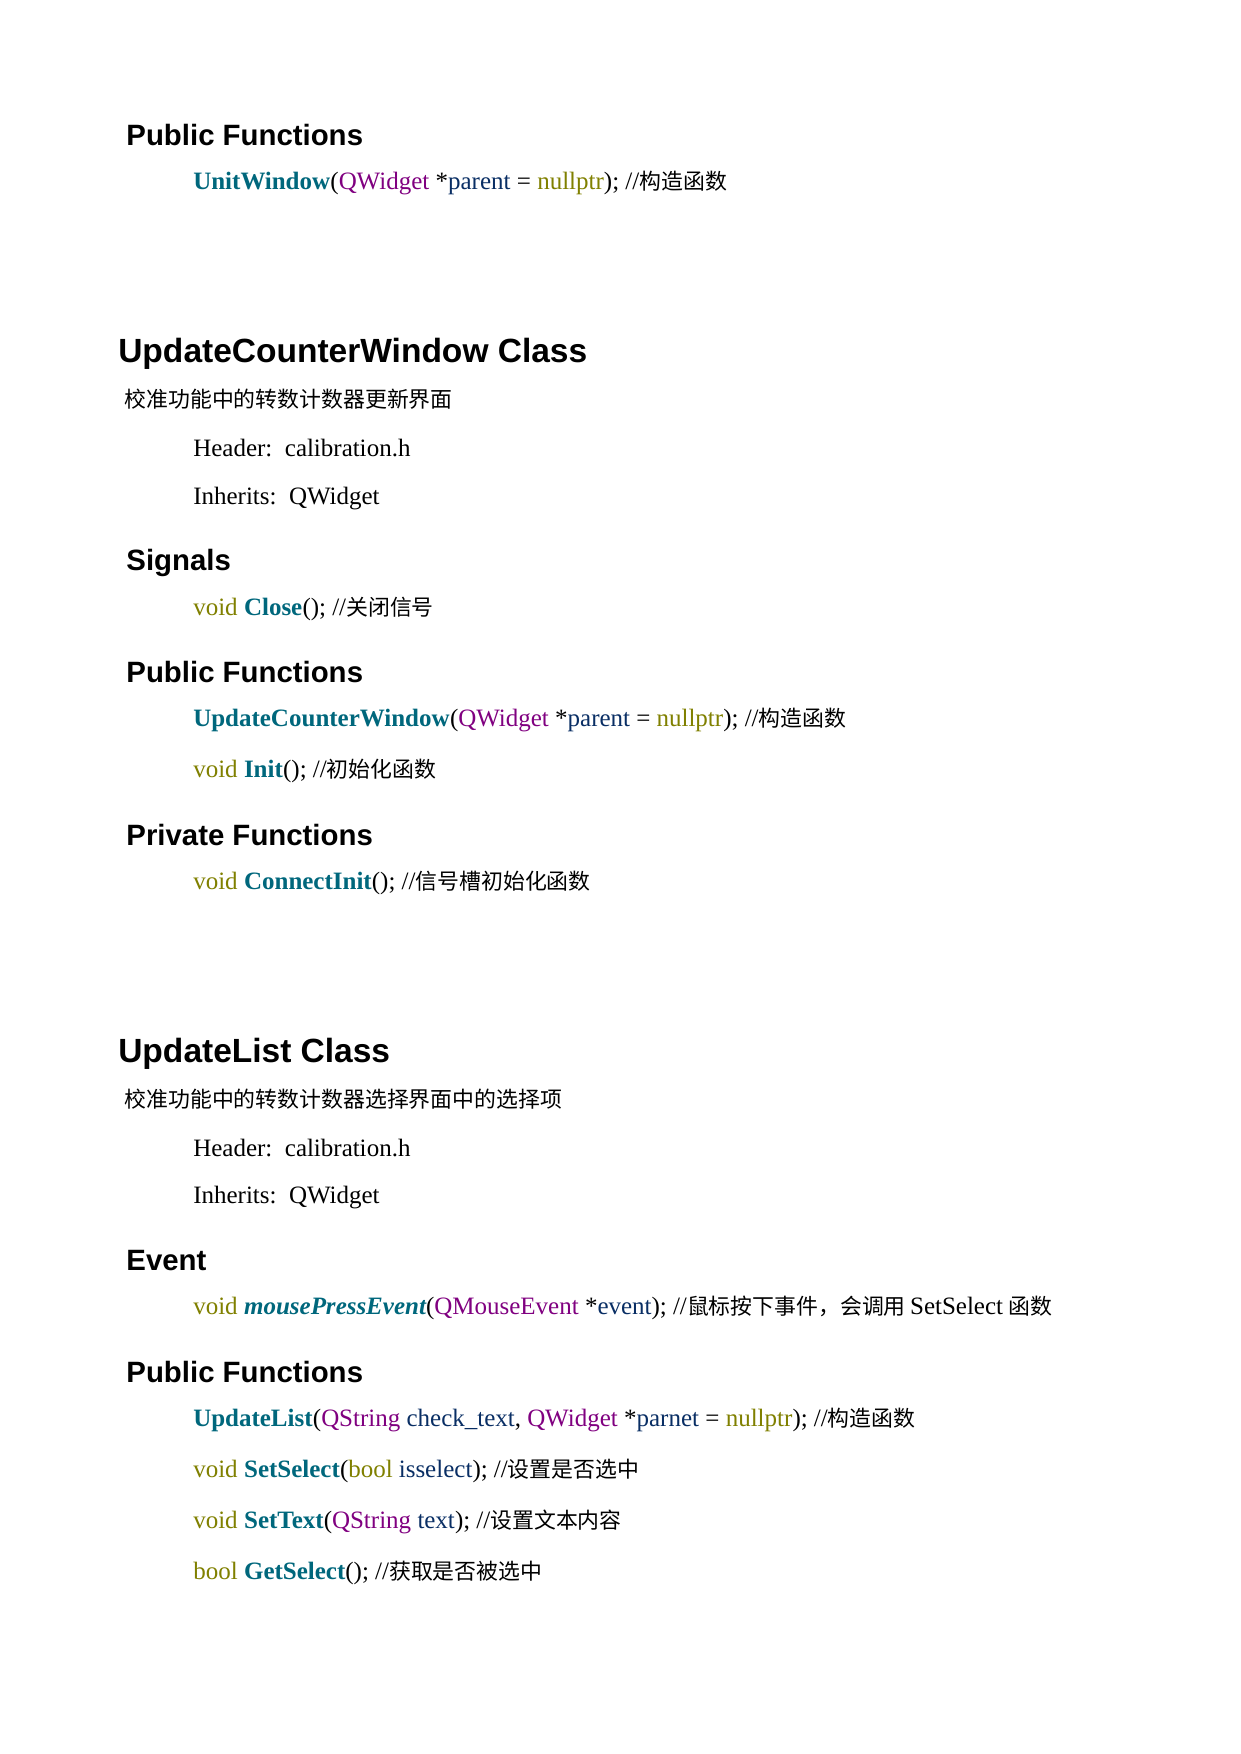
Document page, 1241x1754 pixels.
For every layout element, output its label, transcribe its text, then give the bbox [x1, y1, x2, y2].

subtitle Private Functions [118, 818, 1122, 851]
text 校准功能中的转数计数器选择界面中的选择项 [118, 1082, 1122, 1114]
text void SetSelect(bool isselect); //设置是否选中 [118, 1452, 1122, 1483]
subtitle Public Functions [118, 1354, 1122, 1388]
text Inherits: QWidget [118, 481, 1122, 510]
text 校准功能中的转数计数器更新界面 [118, 382, 1122, 414]
subtitle Public Functions [118, 118, 1122, 152]
text UpdateList(QString check_text, QWidget *parnet = nullptr); //构造函数 [118, 1401, 1122, 1432]
subtitle UpdateList Class [118, 1031, 1122, 1069]
text void Close(); //关闭信号 [118, 589, 1122, 621]
text Header: calibration.h [118, 1133, 1122, 1162]
subtitle Public Functions [118, 655, 1122, 689]
text UpdateCounterWindow(QWidget *parent = nullptr); //构造函数 [118, 701, 1122, 733]
text void mousePressEvent(QMouseEvent *event); //鼠标按下事件，会调用SetSelect函数 [118, 1289, 1122, 1321]
text void ConnectInit(); //信号槽初始化函数 [118, 864, 1122, 896]
subtitle Signals [118, 543, 1122, 577]
text Inherits: QWidget [118, 1181, 1122, 1209]
text void Init(); //初始化函数 [118, 752, 1122, 784]
text void SetText(QString text); //设置文本内容 [118, 1503, 1122, 1534]
subtitle Event [118, 1243, 1122, 1277]
text bool GetSelect(); //获取是否被选中 [118, 1554, 1122, 1585]
text UnitWindow(QWidget *parent = nullptr); //构造函数 [118, 164, 1122, 196]
subtitle UpdateCounterWindow Class [118, 331, 1122, 370]
text Header: calibration.h [118, 433, 1122, 462]
